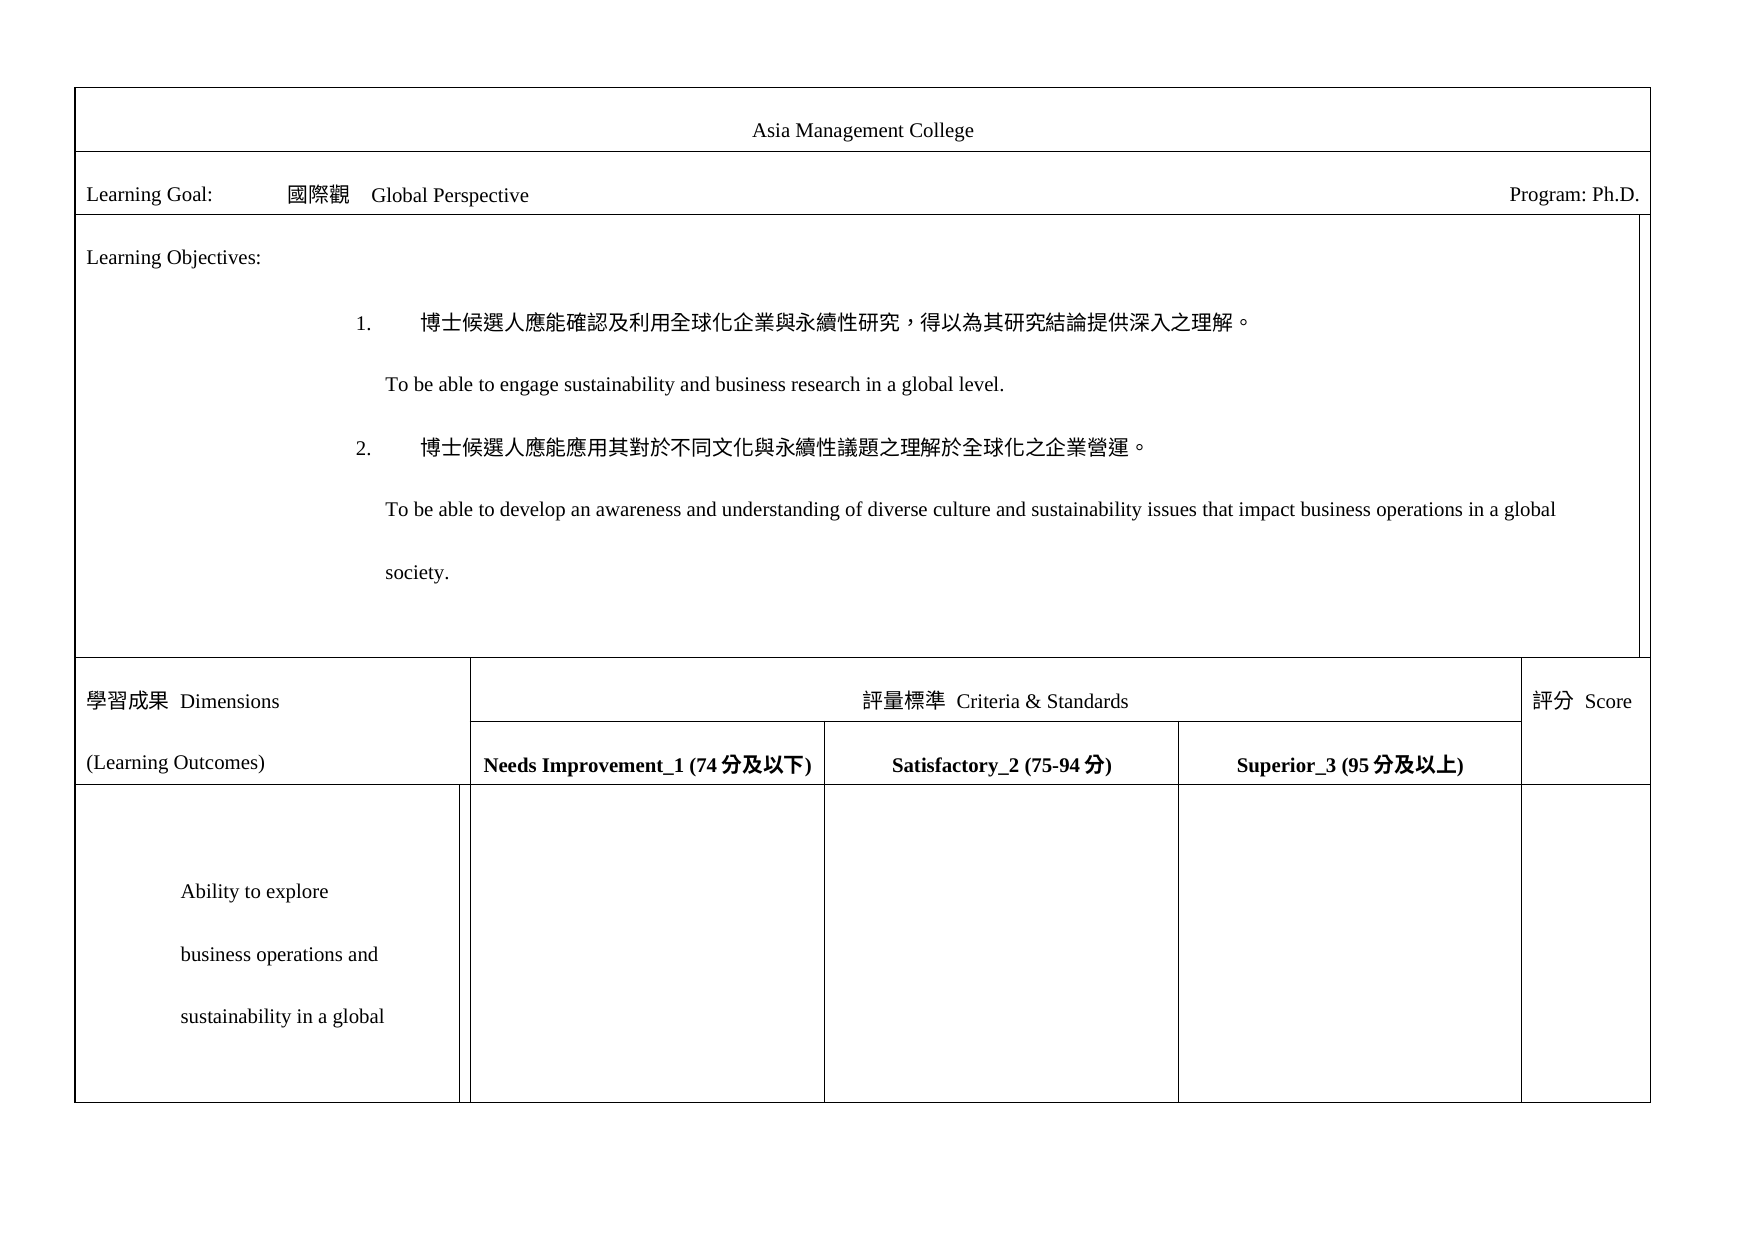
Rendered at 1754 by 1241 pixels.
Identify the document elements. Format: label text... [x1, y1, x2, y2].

table_cell Needs Improvement_1 (74分及以下) [471, 722, 824, 784]
table_cell 評分 Score [1522, 658, 1650, 784]
table_cell 評量標準 Criteria & Standards [471, 658, 1521, 721]
table_cell [471, 785, 824, 1102]
table_cell Learning Goal: [76, 152, 276, 214]
table_cell 國際觀 Global Perspective [276, 152, 1389, 214]
table_cell Satisfactory_2 (75-94分) [825, 722, 1178, 784]
table_cell 學習成果 Dimensions (Learning Outcomes) [76, 658, 470, 784]
table_cell [1179, 785, 1521, 1102]
table_cell Learning Objectives: [76, 215, 276, 657]
table_cell Ability to explore business operations and sustainability in a global [76, 785, 459, 1102]
table_cell [1522, 785, 1650, 1102]
table_cell 博士候選人應能確認及利用全球化企業與永續性研究，得以為其研究結論提供深入之理解。 To be able to engage sustainability and business research in a global level. 博士候選人應能應用其對於不同文化與永續性議題之理解於全球化之企業營運。 To be able to develop an awareness and understanding of diverse culture and sustainability issues that impact business operations in a global society. [276, 215, 1639, 657]
table_cell Program: Ph.D. [1389, 152, 1650, 214]
table_cell [825, 785, 1178, 1102]
table_cell Superior_3 (95分及以上) [1179, 722, 1521, 784]
table_header Asia Management College [76, 88, 1650, 151]
